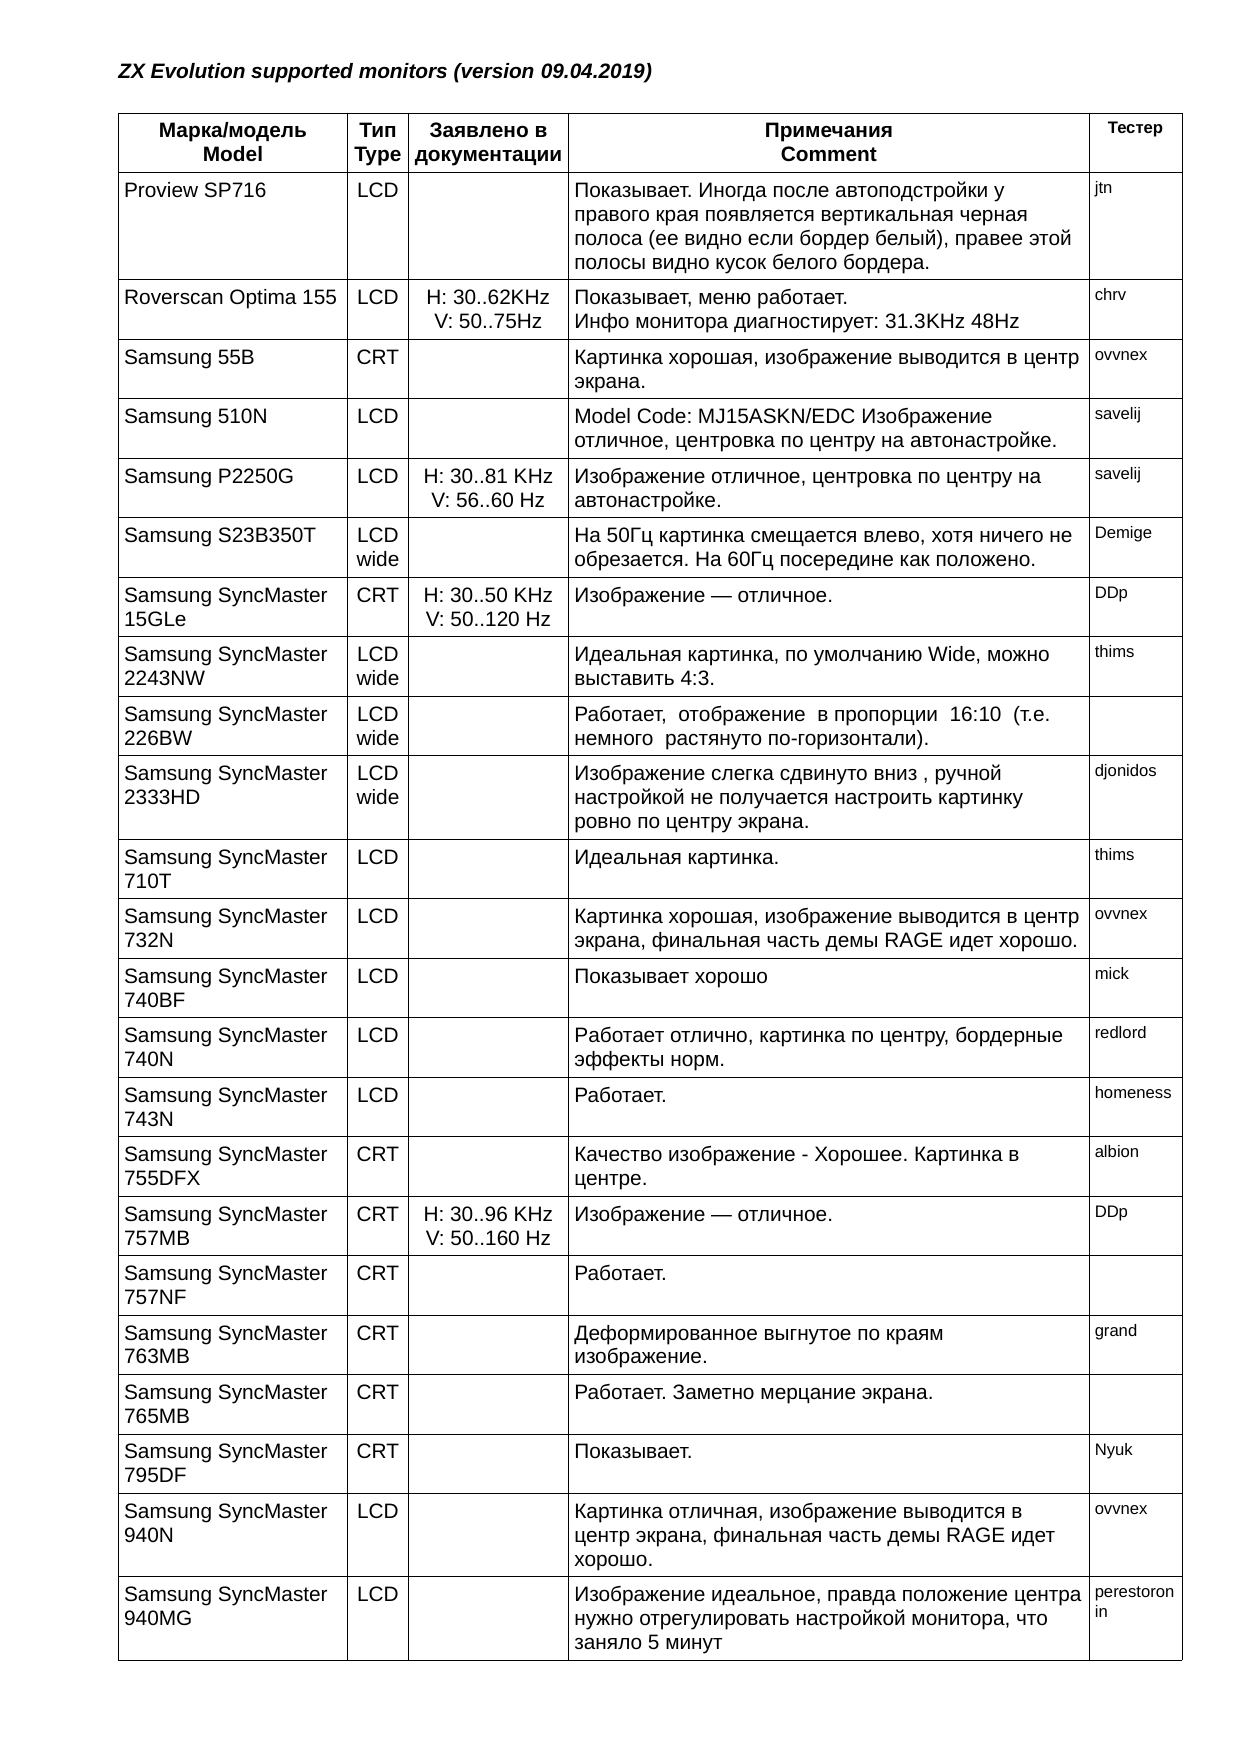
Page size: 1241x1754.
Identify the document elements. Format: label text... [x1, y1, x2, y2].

table_cell [409, 1137, 568, 1196]
table_cell Работает. Заметно мерцание экрана. [569, 1375, 1089, 1433]
table_cell LCD [348, 899, 408, 958]
table_cell Изображение — отличное. [569, 578, 1089, 636]
table_cell thims [1090, 637, 1182, 696]
table_cell Показывает. [569, 1435, 1089, 1493]
table_cell ovvnex [1090, 340, 1182, 398]
table_cell Картинка хорошая, изображение выводится в центр экрана, финальная часть демы RAGE идет хорошо. [569, 899, 1089, 958]
table_cell ovvnex [1090, 899, 1182, 958]
table_cell [409, 1435, 568, 1493]
table_cell LCD wide [348, 697, 408, 755]
table_cell Nyuk [1090, 1435, 1182, 1493]
table_cell [409, 173, 568, 279]
table_cell [409, 756, 568, 839]
table_header Марка/модель Model [119, 114, 347, 172]
table_cell djonidos [1090, 756, 1182, 839]
table_cell savelij [1090, 459, 1182, 517]
table_cell LCD [348, 173, 408, 279]
table_cell Картинка отличная, изображение выводится в центр экрана, финальная часть демы RAGE идет хорошо. [569, 1494, 1089, 1576]
table_cell Samsung SyncMaster 940N [119, 1494, 347, 1576]
table_cell Demige [1090, 518, 1182, 577]
table_cell Samsung SyncMaster 757NF [119, 1256, 347, 1314]
table_cell Roverscan Optima 155 [119, 280, 347, 339]
table_cell [409, 518, 568, 577]
table_cell CRT [348, 578, 408, 636]
table_cell [409, 340, 568, 398]
table_cell [409, 1494, 568, 1576]
table_cell [1090, 1375, 1182, 1433]
table_cell Samsung SyncMaster 757MB [119, 1197, 347, 1255]
table_cell Samsung SyncMaster 755DFX [119, 1137, 347, 1196]
table_cell [409, 1577, 568, 1660]
table_cell redlord [1090, 1018, 1182, 1077]
table_cell Samsung SyncMaster 226BW [119, 697, 347, 755]
table_cell Samsung P2250G [119, 459, 347, 517]
table_cell Samsung SyncMaster 710T [119, 840, 347, 898]
table_cell [409, 899, 568, 958]
table_cell Работает. [569, 1078, 1089, 1136]
table_header Примечания Comment [569, 114, 1089, 172]
table_cell H: 30..81 KHz V: 56..60 Hz [409, 459, 568, 517]
table_cell Model Code: MJ15ASKN/EDC Изображение отличное, центровка по центру на автонастройке. [569, 399, 1089, 458]
table_cell [1090, 697, 1182, 755]
table_cell Изображение идеальное, правда положение центра нужно отрегулировать настройкой монитора, что заняло 5 минут [569, 1577, 1089, 1660]
table_cell Картинка хорошая, изображение выводится в центр экрана. [569, 340, 1089, 398]
table_header Тестер [1090, 114, 1182, 172]
table_cell Samsung SyncMaster 15GLe [119, 578, 347, 636]
table_cell LCD wide [348, 637, 408, 696]
table_cell Работает. [569, 1256, 1089, 1314]
table_cell [409, 959, 568, 1017]
table_cell DDp [1090, 1197, 1182, 1255]
table_cell ovvnex [1090, 1494, 1182, 1576]
table_cell На 50Гц картинка смещается влево, хотя ничего не обрезается. На 60Гц посередине как положено. [569, 518, 1089, 577]
table_cell LCD [348, 280, 408, 339]
table_cell Samsung S23B350T [119, 518, 347, 577]
table_cell Работает отлично, картинка по центру, бордерные эффекты норм. [569, 1018, 1089, 1077]
table_cell Samsung SyncMaster 765MB [119, 1375, 347, 1433]
table_cell perestoronin [1090, 1577, 1182, 1660]
table_cell H: 30..96 KHz V: 50..160 Hz [409, 1197, 568, 1255]
table_cell Samsung SyncMaster 2333HD [119, 756, 347, 839]
table_cell [409, 697, 568, 755]
table_cell [409, 637, 568, 696]
table_cell Samsung SyncMaster 763MB [119, 1316, 347, 1374]
table_cell Samsung SyncMaster 940MG [119, 1577, 347, 1660]
table_cell LCD [348, 399, 408, 458]
table_cell Показывает, меню работает. Инфо монитора диагностирует: 31.3KHz 48Hz [569, 280, 1089, 339]
table_cell LCD [348, 840, 408, 898]
table_cell mick [1090, 959, 1182, 1017]
table_cell grand [1090, 1316, 1182, 1374]
table_cell [409, 1018, 568, 1077]
table_cell Samsung SyncMaster 732N [119, 899, 347, 958]
table_cell homeness [1090, 1078, 1182, 1136]
table_cell Samsung SyncMaster 740BF [119, 959, 347, 1017]
table_cell savelij [1090, 399, 1182, 458]
table_cell H: 30..50 KHz V: 50..120 Hz [409, 578, 568, 636]
table_cell [1090, 1256, 1182, 1314]
table_cell LCD [348, 1078, 408, 1136]
table_cell Качество изображение - Хорошее. Картинка в центре. [569, 1137, 1089, 1196]
table_cell CRT [348, 1375, 408, 1433]
table_cell Деформированное выгнутое по краям изображение. [569, 1316, 1089, 1374]
table_cell Показывает хорошо [569, 959, 1089, 1017]
table_cell thims [1090, 840, 1182, 898]
table_cell CRT [348, 1435, 408, 1493]
table_cell Samsung SyncMaster 740N [119, 1018, 347, 1077]
table_cell LCD [348, 959, 408, 1017]
table_cell CRT [348, 1316, 408, 1374]
table_cell Работает, отображение в пропорции 16:10 (т.е. немного растянуто по-горизонтали). [569, 697, 1089, 755]
table_cell Изображение слегка сдвинуто вниз , ручной настройкой не получается настроить картинку ровно по центру экрана. [569, 756, 1089, 839]
table_cell [409, 1256, 568, 1314]
table_cell Samsung SyncMaster 2243NW [119, 637, 347, 696]
table_cell LCD [348, 1577, 408, 1660]
table_cell Proview SP716 [119, 173, 347, 279]
table_cell CRT [348, 1256, 408, 1314]
table_cell DDp [1090, 578, 1182, 636]
table_cell LCD [348, 1018, 408, 1077]
table_cell albion [1090, 1137, 1182, 1196]
table_cell [409, 840, 568, 898]
table_cell [409, 1375, 568, 1433]
table_cell CRT [348, 1137, 408, 1196]
table_cell CRT [348, 340, 408, 398]
table_cell Samsung 55B [119, 340, 347, 398]
table_cell [409, 399, 568, 458]
table_cell LCD [348, 459, 408, 517]
table_cell jtn [1090, 173, 1182, 279]
table_cell H: 30..62KHz V: 50..75Hz [409, 280, 568, 339]
table_cell Samsung 510N [119, 399, 347, 458]
table_cell Изображение — отличное. [569, 1197, 1089, 1255]
table_cell Идеальная картинка, по умолчанию Wide, можно выставить 4:3. [569, 637, 1089, 696]
table_cell Показывает. Иногда после автоподстройки у правого края появляется вертикальная черная полоса (ее видно если бордер белый), правее этой полосы видно кусок белого бордера. [569, 173, 1089, 279]
table_cell Идеальная картинка. [569, 840, 1089, 898]
table_cell CRT [348, 1197, 408, 1255]
table_cell LCD wide [348, 756, 408, 839]
table_cell [409, 1078, 568, 1136]
table_cell Samsung SyncMaster 795DF [119, 1435, 347, 1493]
table_header Тип Type [348, 114, 408, 172]
table_cell [409, 1316, 568, 1374]
table_cell Samsung SyncMaster 743N [119, 1078, 347, 1136]
table_cell chrv [1090, 280, 1182, 339]
table_header Заявлено в документации [409, 114, 568, 172]
table_cell LCD wide [348, 518, 408, 577]
table_cell LCD [348, 1494, 408, 1576]
table_cell Изображение отличное, центровка по центру на автонастройке. [569, 459, 1089, 517]
